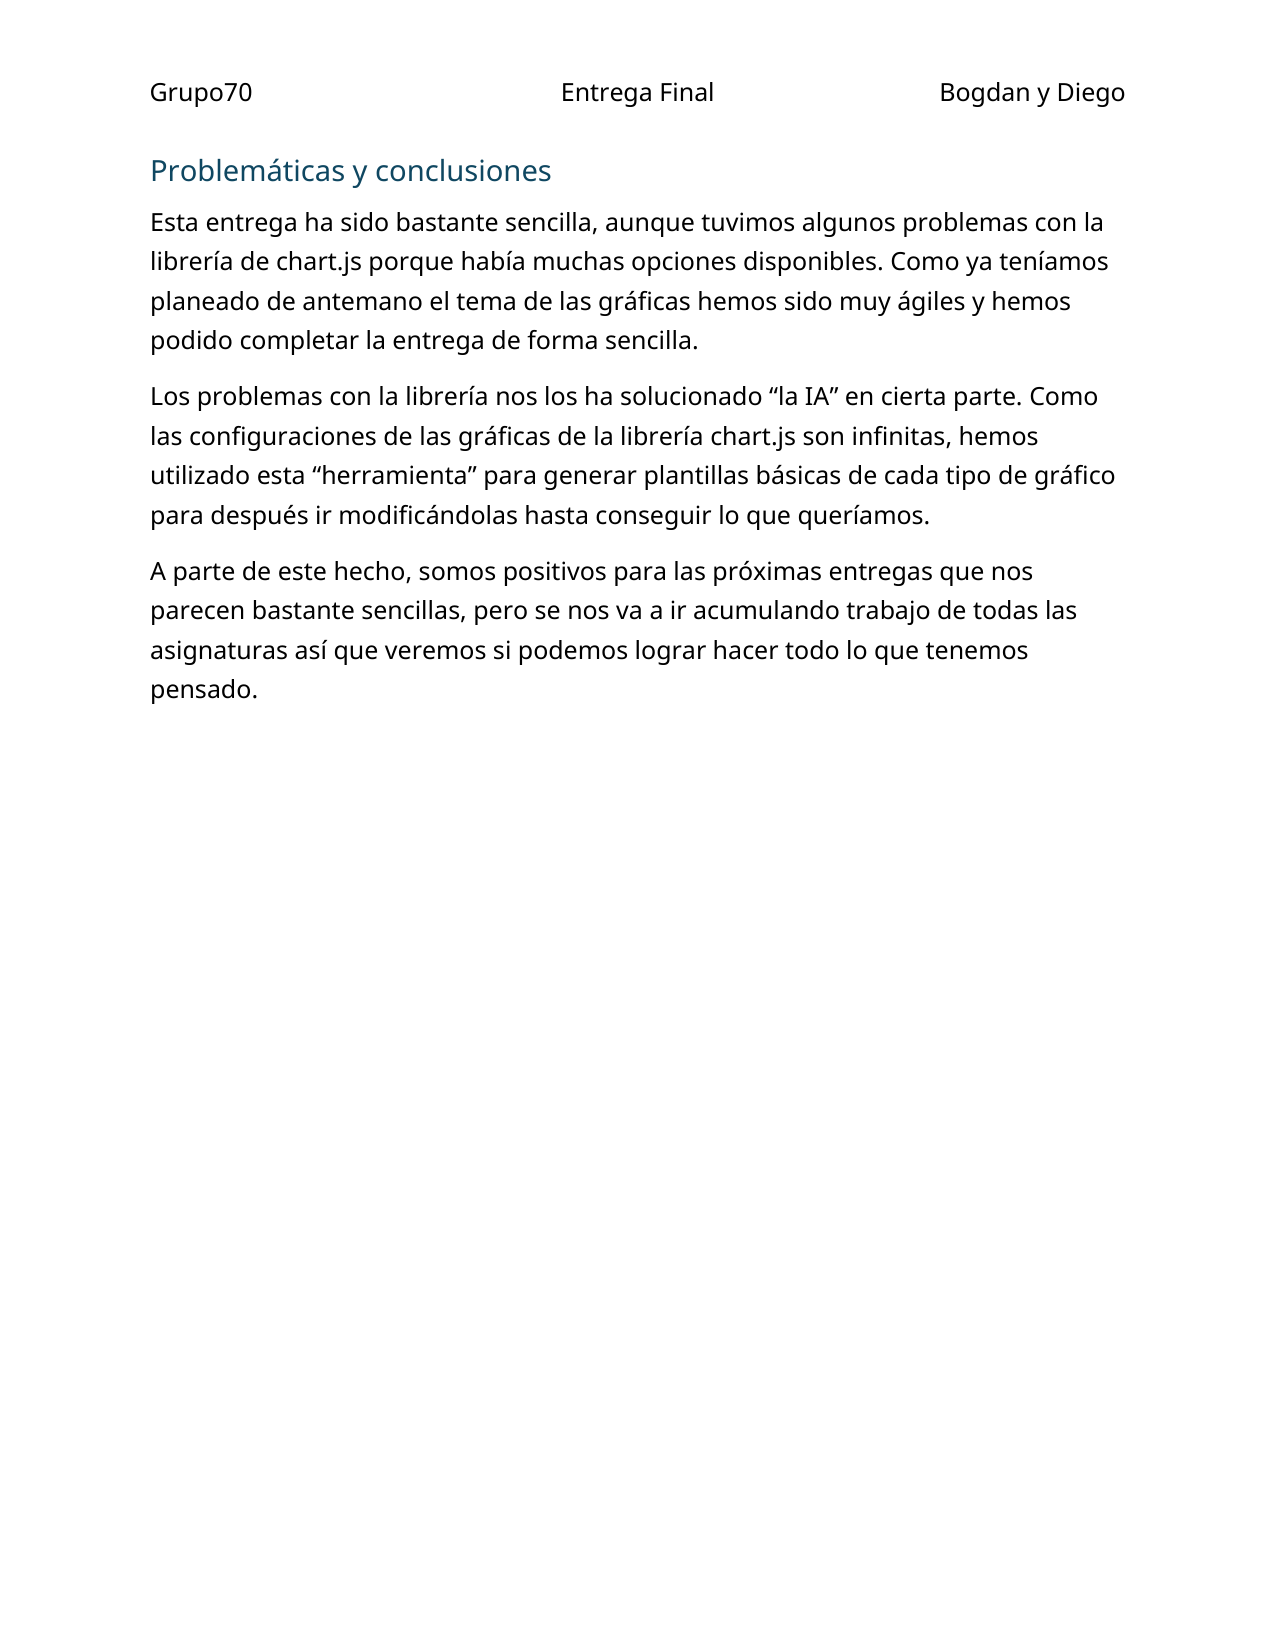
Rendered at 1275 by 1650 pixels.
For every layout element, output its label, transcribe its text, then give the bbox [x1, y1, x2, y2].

text A parte de este hecho, somos positivos para las próximas entregas que nos parecen bastante sencillas, pero se nos va a ir acumulando trabajo de todas las asignaturas así que veremos si podemos lograr hacer todo lo que tenemos pensado. [150, 553, 1125, 706]
text Los problemas con la librería nos los ha solucionado “la IA” en cierta parte. Como las configuraciones de las gráficas de la librería chart.js son infinitas, hemos utilizado esta “herramienta” para generar plantillas básicas de cada tipo de gráfico para después ir modificándolas hasta conseguir lo que queríamos. [150, 379, 1125, 531]
subtitle Problemáticas y conclusiones [150, 150, 1125, 190]
text Esta entrega ha sido bastante sencilla, aunque tuvimos algunos problemas con la librería de chart.js porque había muchas opciones disponibles. Como ya teníamos planeado de antemano el tema de las gráficas hemos sido muy ágiles y hemos podido completar la entrega de forma sencilla. [150, 204, 1125, 357]
